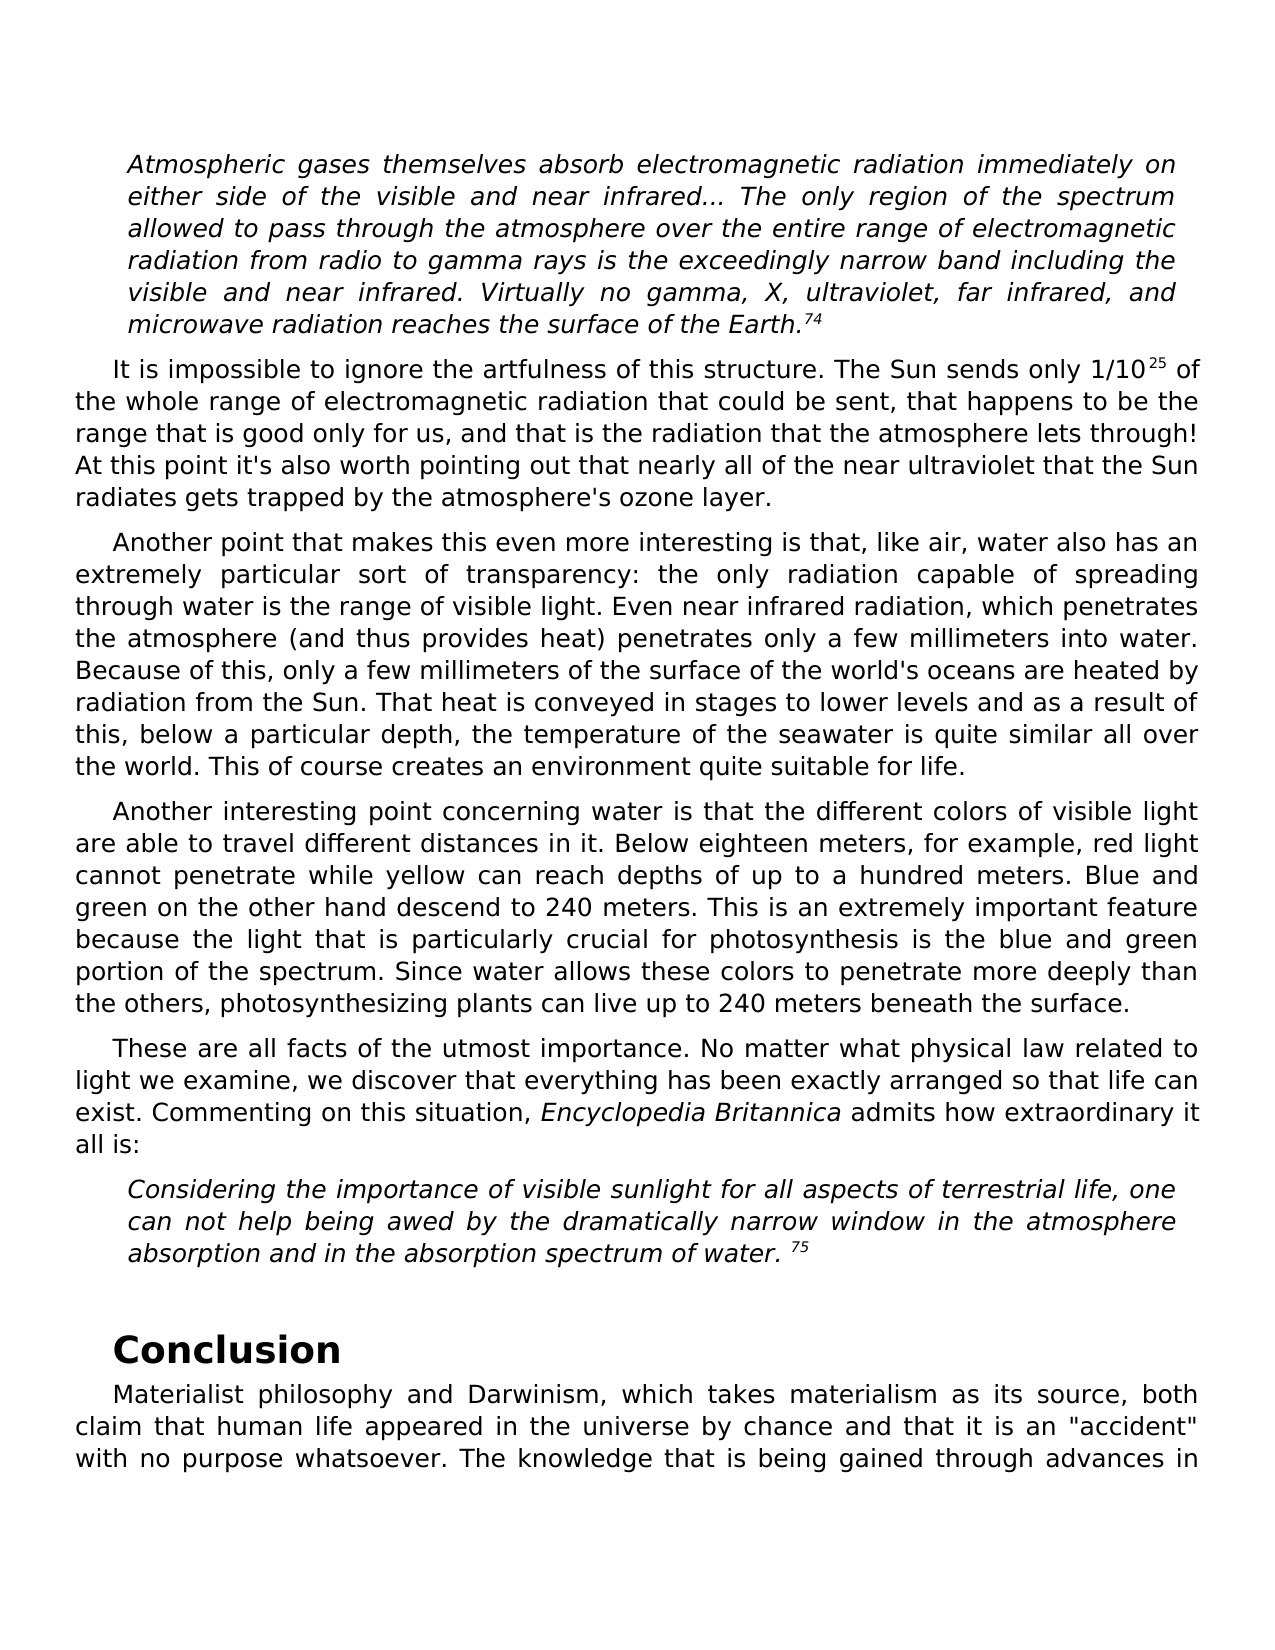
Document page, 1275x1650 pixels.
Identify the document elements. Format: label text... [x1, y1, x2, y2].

text These are all facts of the utmost importance. No matter what physical law related to light we examine, we discover that everything has been exactly arranged so that life can exist. Commenting on this situation, Encyclopedia Britannica admits how extraordinary it all is: [75, 1034, 1200, 1159]
text Atmospheric gases themselves absorb electromagnetic radiation immediately on either side of the visible and near infrared... The only region of the spectrum allowed to pass through the atmosphere over the entire range of electromagnetic radiation from radio to gamma rays is the exceedingly narrow band including the visible and near infrared. Virtually no gamma, X, ultraviolet, far infrared, and microwave radiation reaches the surface of the Earth.74 [127, 150, 1177, 339]
text Materialist philosophy and Darwinism, which takes materialism as its source, both claim that human life appeared in the universe by chance and that it is an "accident" with no purpose whatsoever. The knowledge that is being gained through advances in [75, 1380, 1200, 1474]
text Considering the importance of visible sunlight for all aspects of terrestrial life, one can not help being awed by the dramatically narrow window in the atmosphere absorption and in the absorption spectrum of water. 75 [127, 1175, 1177, 1268]
text It is impossible to ignore the artfulness of this structure. The Sun sends only 1/1025 of the whole range of electromagnetic radiation that could be sent, that happens to be the range that is good only for us, and that is the radiation that the atmosphere lets through! At this point it's also worth pointing out that nearly all of the near ultraviolet that the Sun radiates gets trapped by the atmosphere's ozone layer. [75, 355, 1200, 512]
text Another interesting point concerning water is that the different colors of visible light are able to travel different distances in it. Below eighteen meters, for example, red light cannot penetrate while yellow can reach depths of up to a hundred meters. Blue and green on the other hand descend to 240 meters. This is an extremely important feature because the light that is particularly crucial for photosynthesis is the blue and green portion of the spectrum. Since water allows these colors to penetrate more deeply than the others, photosynthesizing plants can live up to 240 meters beneath the surface. [75, 797, 1200, 1019]
subtitle Conclusion [112, 1328, 1200, 1372]
text Another point that makes this even more interesting is that, like air, water also has an extremely particular sort of transparency: the only radiation capable of spreading through water is the range of visible light. Even near infrared radiation, which penetrates the atmosphere (and thus provides heat) penetrates only a few millimeters into water. Because of this, only a few millimeters of the surface of the world's oceans are heated by radiation from the Sun. That heat is conveyed in stages to lower levels and as a result of this, below a particular depth, the temperature of the seawater is quite similar all over the world. This of course creates an environment quite suitable for life. [75, 528, 1200, 782]
